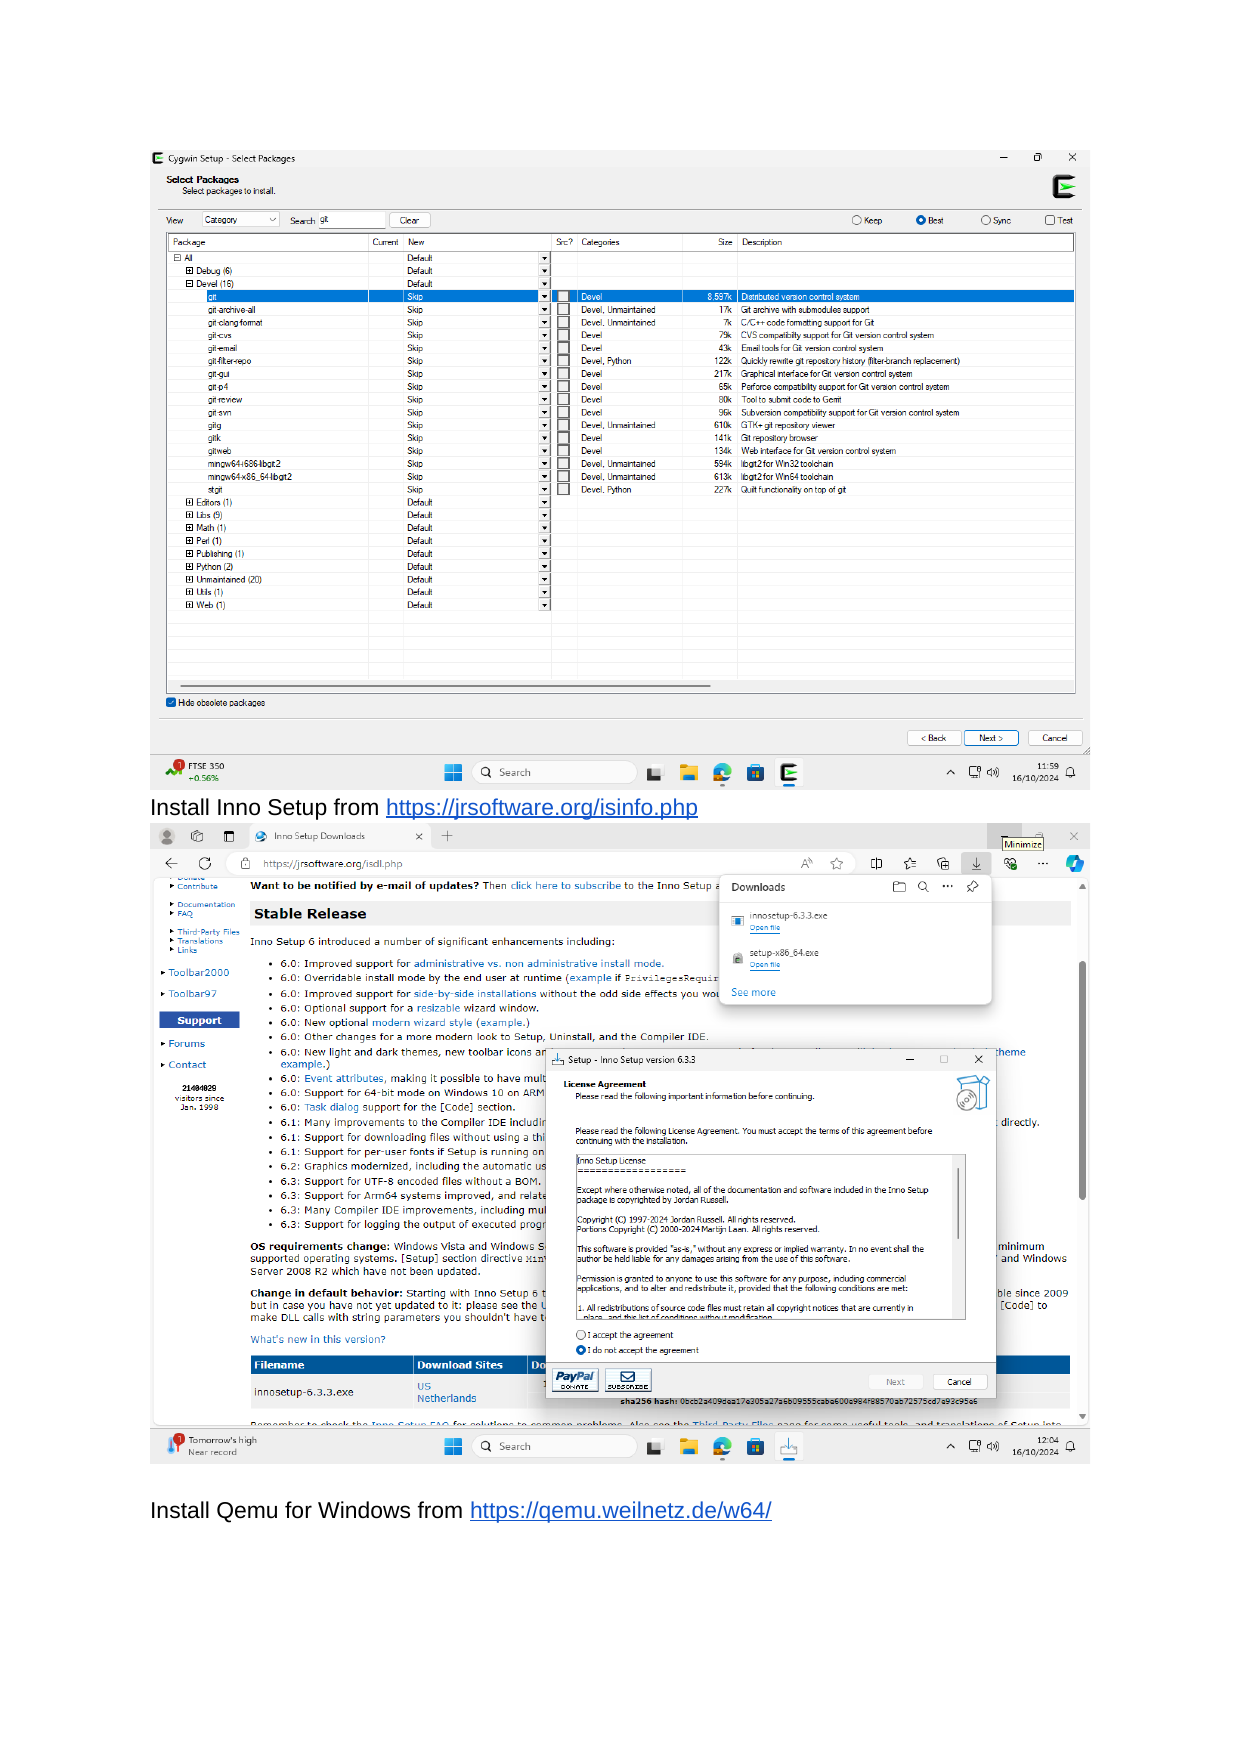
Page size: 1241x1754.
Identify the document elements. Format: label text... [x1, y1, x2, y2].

text Install Qemu for Windows from https://qemu.weilnetz.de/w64/ [150, 1497, 1091, 1524]
text Install Inno Setup from https://jrsoftware.org/isinfo.php [150, 793, 1091, 820]
